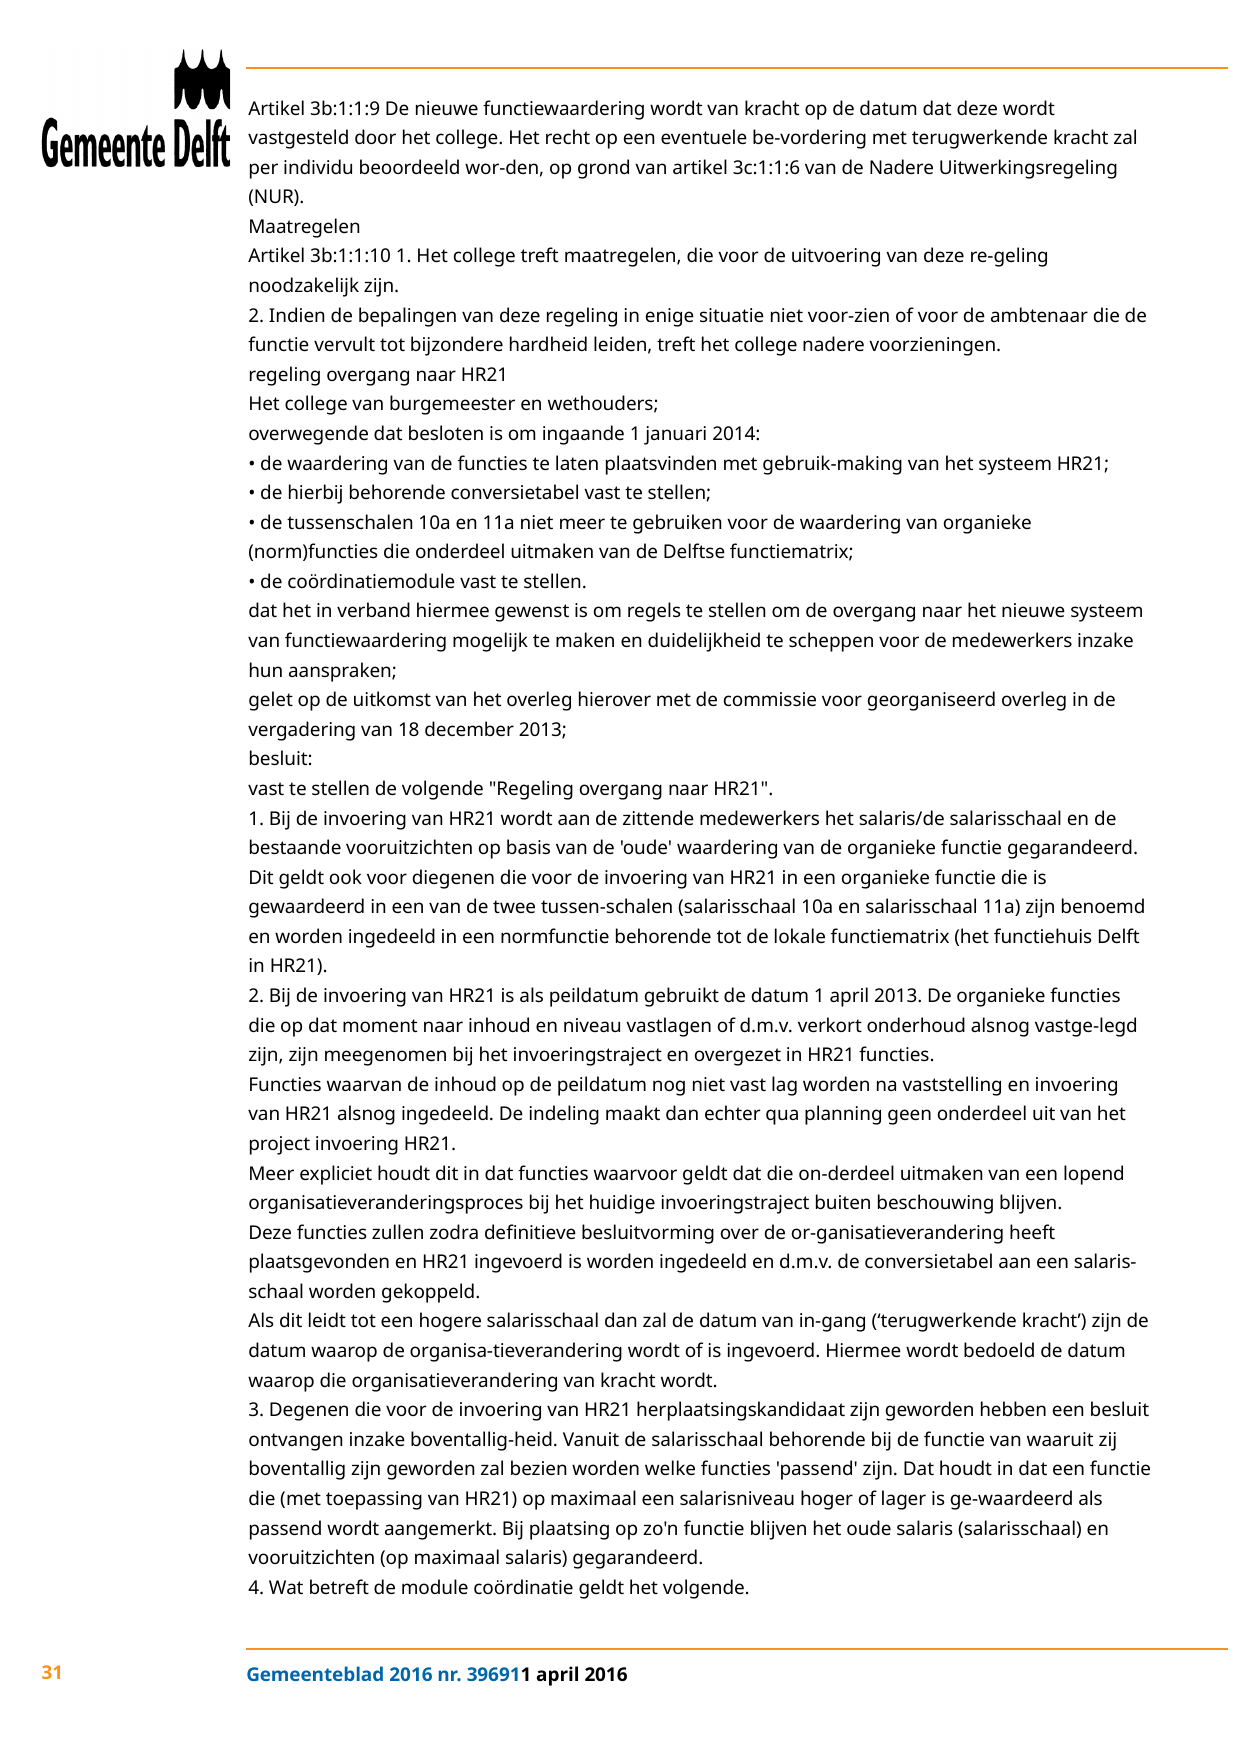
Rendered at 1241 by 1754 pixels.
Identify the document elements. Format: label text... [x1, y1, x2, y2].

text 1. Bij de invoering van HR21 wordt aan de zittende medewerkers het salaris/de salarisschaal en de bestaande vooruitzichten op basis van de 'oude' waardering van de organieke functie gegarandeerd. [248, 805, 1152, 860]
text Deze functies zullen zodra definitieve besluitvorming over de or-ganisatieverandering heeft plaatsgevonden en HR21 ingevoerd is worden ingedeeld en d.m.v. de conversietabel aan een salaris-schaal worden gekoppeld. [248, 1219, 1152, 1304]
text 4. Wat betreft de module coördinatie geldt het volgende. [248, 1574, 1152, 1600]
text gelet op de uitkomst van het overleg hierover met de commissie voor georganiseerd overleg in de vergadering van 18 december 2013; [248, 686, 1152, 742]
text • de tussenschalen 10a en 11a niet meer te gebruiken voor de waardering van organieke (norm)functies die onderdeel uitmaken van de Delftse functiematrix; [248, 509, 1152, 564]
text vast te stellen de volgende "Regeling overgang naar HR21". [248, 775, 1152, 801]
text • de waardering van de functies te laten plaatsvinden met gebruik-making van het systeem HR21; [248, 450, 1152, 476]
text dat het in verband hiermee gewenst is om regels te stellen om de overgang naar het nieuwe systeem van functiewaardering mogelijk te maken en duidelijkheid te scheppen voor de medewerkers inzake hun aanspraken; [248, 598, 1152, 683]
text overwegende dat besloten is om ingaande 1 januari 2014: [248, 420, 1152, 446]
text Artikel 3b:1:1:10 1. Het college treft maatregelen, die voor de uitvoering van deze re-geling noodzakelijk zijn. [248, 243, 1152, 298]
text • de hierbij behorende conversietabel vast te stellen; [248, 479, 1152, 505]
text Artikel 3b:1:1:9 De nieuwe functiewaardering wordt van kracht op de datum dat deze wordt vastgesteld door het college. Het recht op een eventuele be-vordering met terugwerkende kracht zal per individu beoordeeld wor-den, op grond van artikel 3c:1:1:6 van de Nadere Uitwerkingsregeling (NUR). [248, 95, 1152, 209]
text Als dit leidt tot een hogere salarisschaal dan zal de datum van in-gang (‘terugwerkende kracht’) zijn de datum waarop de organisa-tieverandering wordt of is ingevoerd. Hiermee wordt bedoeld de datum waarop die organisatieverandering van kracht wordt. [248, 1308, 1152, 1393]
text regeling overgang naar HR21 [248, 361, 1152, 387]
text Meer expliciet houdt dit in dat functies waarvoor geldt dat die on-derdeel uitmaken van een lopend organisatieveranderingsproces bij het huidige invoeringstraject buiten beschouwing blijven. [248, 1160, 1152, 1215]
text Maatregelen [248, 213, 1152, 239]
text Het college van burgemeester en wethouders; [248, 391, 1152, 416]
text 2. Bij de invoering van HR21 is als peildatum gebruikt de datum 1 april 2013. De organieke functies die op dat moment naar inhoud en niveau vastlagen of d.m.v. verkort onderhoud alsnog vastge-legd zijn, zijn meegenomen bij het invoeringstraject en overgezet in HR21 functies. [248, 982, 1152, 1067]
text 2. Indien de bepalingen van deze regeling in enige situatie niet voor-zien of voor de ambtenaar die de functie vervult tot bijzondere hardheid leiden, treft het college nadere voorzieningen. [248, 302, 1152, 357]
text 3. Degenen die voor de invoering van HR21 herplaatsingskandidaat zijn geworden hebben een besluit ontvangen inzake boventallig-heid. Vanuit de salarisschaal behorende bij de functie van waaruit zij boventallig zijn geworden zal bezien worden welke functies 'passend' zijn. Dat houdt in dat een functie die (met toepassing van HR21) op maximaal een salarisniveau hoger of lager is ge-waardeerd als passend wordt aangemerkt. Bij plaatsing op zo'n functie blijven het oude salaris (salarisschaal) en vooruitzichten (op maximaal salaris) gegarandeerd. [248, 1396, 1152, 1570]
picture [41, 47, 231, 172]
text • de coördinatiemodule vast te stellen. [248, 568, 1152, 594]
text besluit: [248, 746, 1152, 771]
text Dit geldt ook voor diegenen die voor de invoering van HR21 in een organieke functie die is gewaardeerd in een van de twee tussen-schalen (salarisschaal 10a en salarisschaal 11a) zijn benoemd en worden ingedeeld in een normfunctie behorende tot de lokale functiematrix (het functiehuis Delft in HR21). [248, 864, 1152, 978]
text Functies waarvan de inhoud op de peildatum nog niet vast lag worden na vaststelling en invoering van HR21 alsnog ingedeeld. De indeling maakt dan echter qua planning geen onderdeel uit van het project invoering HR21. [248, 1071, 1152, 1156]
